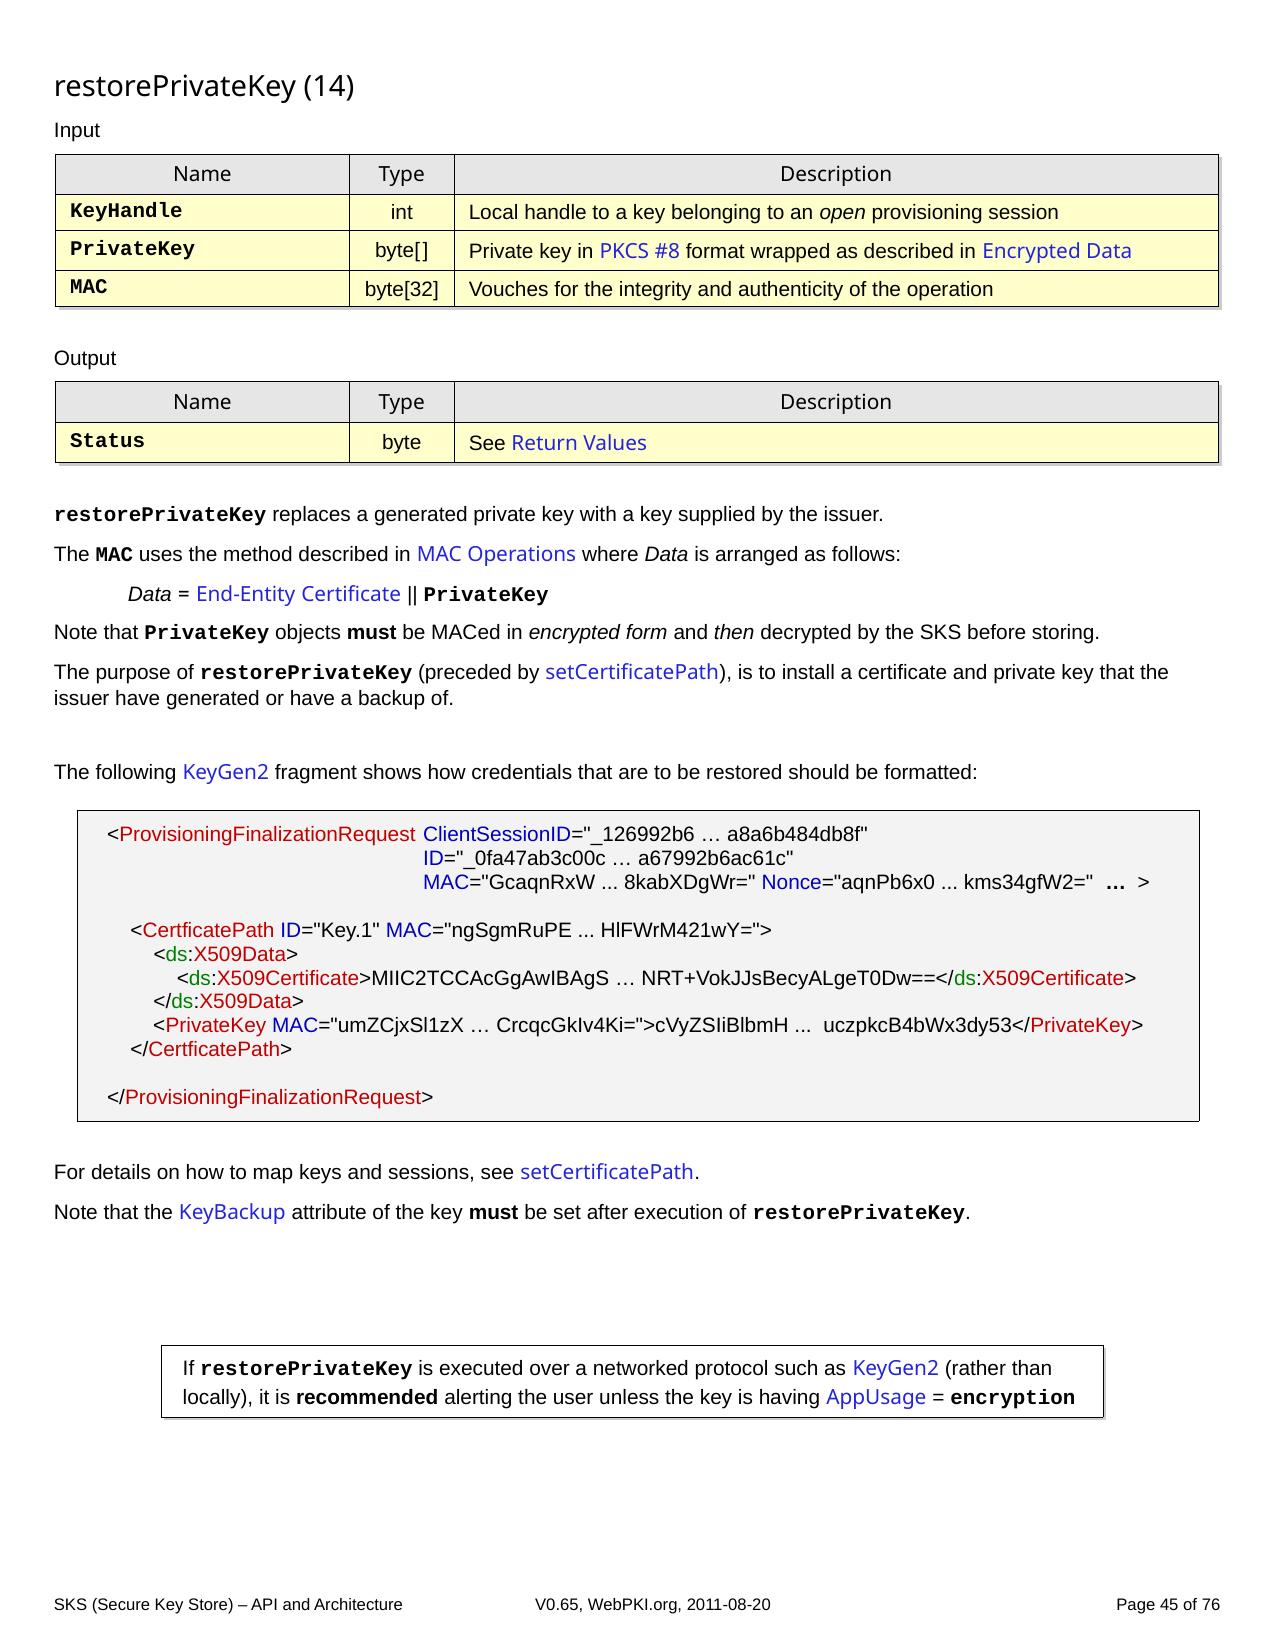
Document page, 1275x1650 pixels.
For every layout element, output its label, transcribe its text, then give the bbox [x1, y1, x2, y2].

table_header Description [455, 155, 1218, 194]
table_header Type [350, 382, 454, 422]
table_header Name [56, 382, 349, 422]
subtitle restorePrivateKey (14) [54, 66, 1221, 105]
text Input [54, 118, 1221, 142]
table_header Type [350, 155, 454, 194]
table_cell byte⁮[ ] [350, 231, 454, 270]
text The MAC uses the method described in MAC Operations where Data is arranged as follows: [54, 539, 1221, 568]
table_header Name [56, 155, 349, 194]
text For details on how to map keys and sessions, see setCertificatePath. [54, 1157, 1221, 1185]
table_cell byte [350, 423, 454, 462]
table_cell MAC [56, 271, 349, 306]
table_header Description [455, 382, 1218, 422]
table_cell int [350, 195, 454, 230]
table_cell Status [56, 423, 349, 462]
text The purpose of restorePrivateKey (preceded by setCertificatePath), is to install a certificate and private key that the issuer have generated or have a backup of. [54, 657, 1221, 710]
text Note that PrivateKey objects must be MACed in encrypted form and then decrypted by the SKS before storing. [54, 620, 1221, 646]
table_cell KeyHandle [56, 195, 349, 230]
table_cell Local handle to a key belonging to an open provisioning session [455, 195, 1218, 230]
table_cell Vouches for the integrity and authenticity of the operation [455, 271, 1218, 306]
text restorePrivateKey replaces a generated private key with a key supplied by the issuer. [54, 502, 1221, 527]
table_cell See Return Values [455, 423, 1218, 462]
table_header If restorePrivateKey is executed over a networked protocol such as KeyGen2 (rather than locally), it is recommended alerting the user unless the key is having AppUsage = encryption [162, 1346, 1103, 1417]
table_cell Private key in PKCS #8 format wrapped as described in Encrypted Data [455, 231, 1218, 270]
text Data = End-Entity Certificate || PrivateKey [54, 579, 1221, 608]
table_header <ProvisioningFinalizationRequest ClientSessionID="_126992b6 … a8a6b484db8f" ID="_0fa47ab3c00c … a67992b6ac61c" MAC="GcaqnRxW ... 8kabXDgWr=" Nonce="aqnPb6x0 ... kms34gfW2=" … > <CertficatePath ID="Key.1" MAC="ngSgmRuPE ... HlFWrM421wY="> <ds:X509Data> <ds:X509Certificate>MIIC2TCCAcGgAwIBAgS … NRT+VokJJsBecyALgeT0Dw==</ds:X509Certificate> </ds:X509Data> <PrivateKey MAC="umZCjxSl1zX … CrcqcGkIv4Ki=">cVyZSIiBlbmH ... uczpkcB4bWx3dy53</PrivateKey> </CertficatePath> </ProvisioningFinalizationRequest> [78, 811, 1199, 1121]
table_cell byte⁮[32] [350, 271, 454, 306]
text The following KeyGen2 fragment shows how credentials that are to be restored should be formatted: [54, 757, 1221, 810]
text Note that the KeyBackup attribute of the key must be set after execution of restorePrivateKey. [54, 1197, 1221, 1226]
text Output [54, 346, 1221, 369]
table_cell PrivateKey [56, 231, 349, 270]
